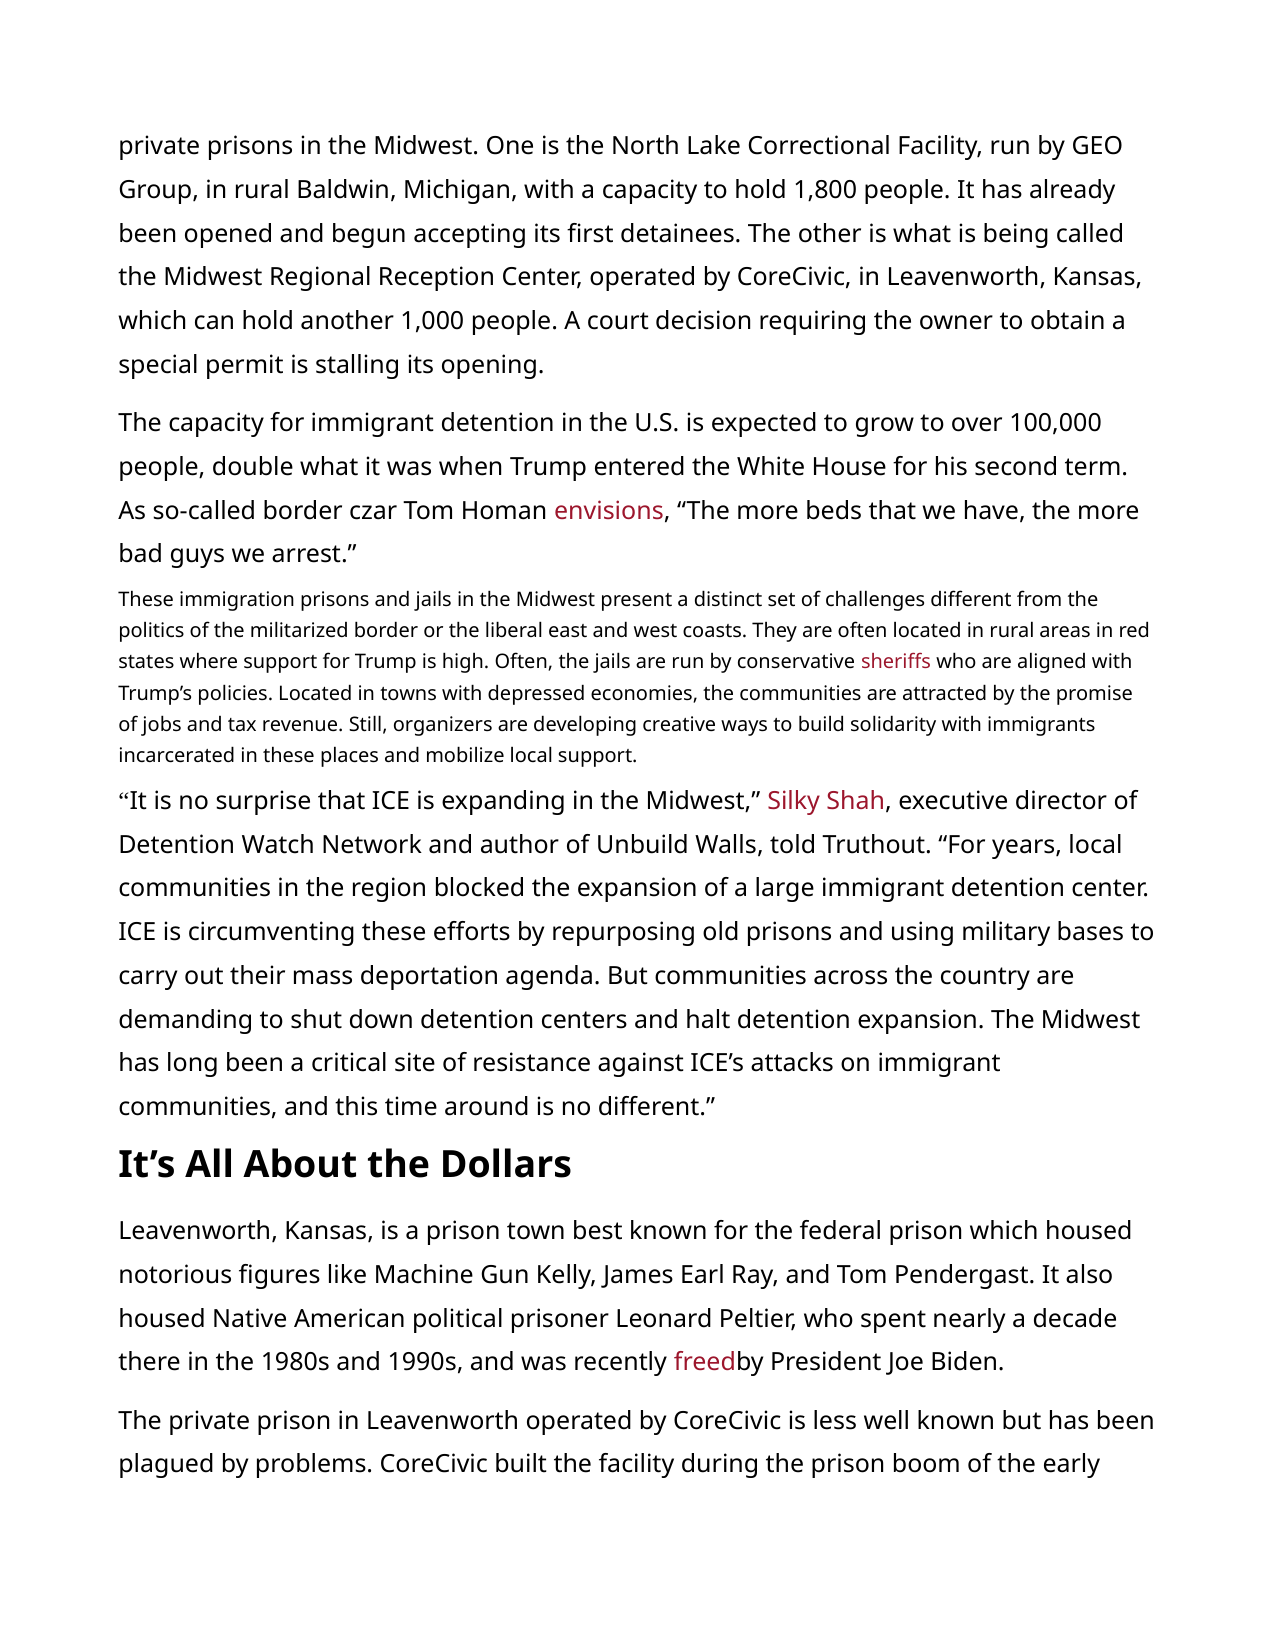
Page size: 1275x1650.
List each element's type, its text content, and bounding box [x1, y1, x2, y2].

text The capacity for immigrant detention in the U.S. is expected to grow to over 100,000 people, double what it was when Trump entered the White House for his second term. As so-called border czar Tom Homan envisions, “The more beds that we have, the more bad guys we arrest.” [118, 395, 1157, 570]
text Leavenworth, Kansas, is a prison town best known for the federal prison which housed notorious figures like Machine Gun Kelly, James Earl Ray, and Tom Pendergast. It also housed Native American political prisoner Leonard Peltier, who spent nearly a decade there in the 1980s and 1990s, and was recently freedby President Joe Biden. [118, 1203, 1157, 1378]
text The private prison in Leavenworth operated by CoreCivic is less well known but has been plagued by problems. CoreCivic built the facility during the prison boom of the early [118, 1393, 1157, 1480]
text These immigration prisons and jails in the Midwest present a distinct set of challenges different from the politics of the militarized border or the liberal east and west coasts. They are often located in rural areas in red states where support for Trump is high. Often, the jails are run by conservative sheriffs who are aligned with Trump’s policies. Located in towns with depressed economies, the communities are attracted by the promise of jobs and tax revenue. Still, organizers are developing creative ways to build solidarity with immigrants incarcerated in these places and mobilize local support. [118, 585, 1157, 769]
subtitle It’s All About the Dollars [118, 1137, 1157, 1188]
text private prisons in the Midwest. One is the North Lake Correctional Facility, run by GEO Group, in rural Baldwin, Michigan, with a capacity to hold 1,800 people. It has already been opened and begun accepting its first detainees. The other is what is being called the Midwest Regional Reception Center, operated by CoreCivic, in Leavenworth, Kansas, which can hold another 1,000 people. A court decision requiring the owner to obtain a special permit is stalling its opening. [118, 118, 1157, 381]
text “It is no surprise that ICE is expanding in the Midwest,” Silky Shah, executive director of Detention Watch Network and author of Unbuild Walls, told Truthout. “For years, local communities in the region blocked the expansion of a large immigrant detention center. ICE is circumventing these efforts by repurposing old prisons and using military bases to carry out their mass deportation agenda. But communities across the country are demanding to shut down detention centers and halt detention expansion. The Midwest has long been a critical site of resistance against ICE’s attacks on immigrant communities, and this time around is no different.” [118, 773, 1157, 1123]
